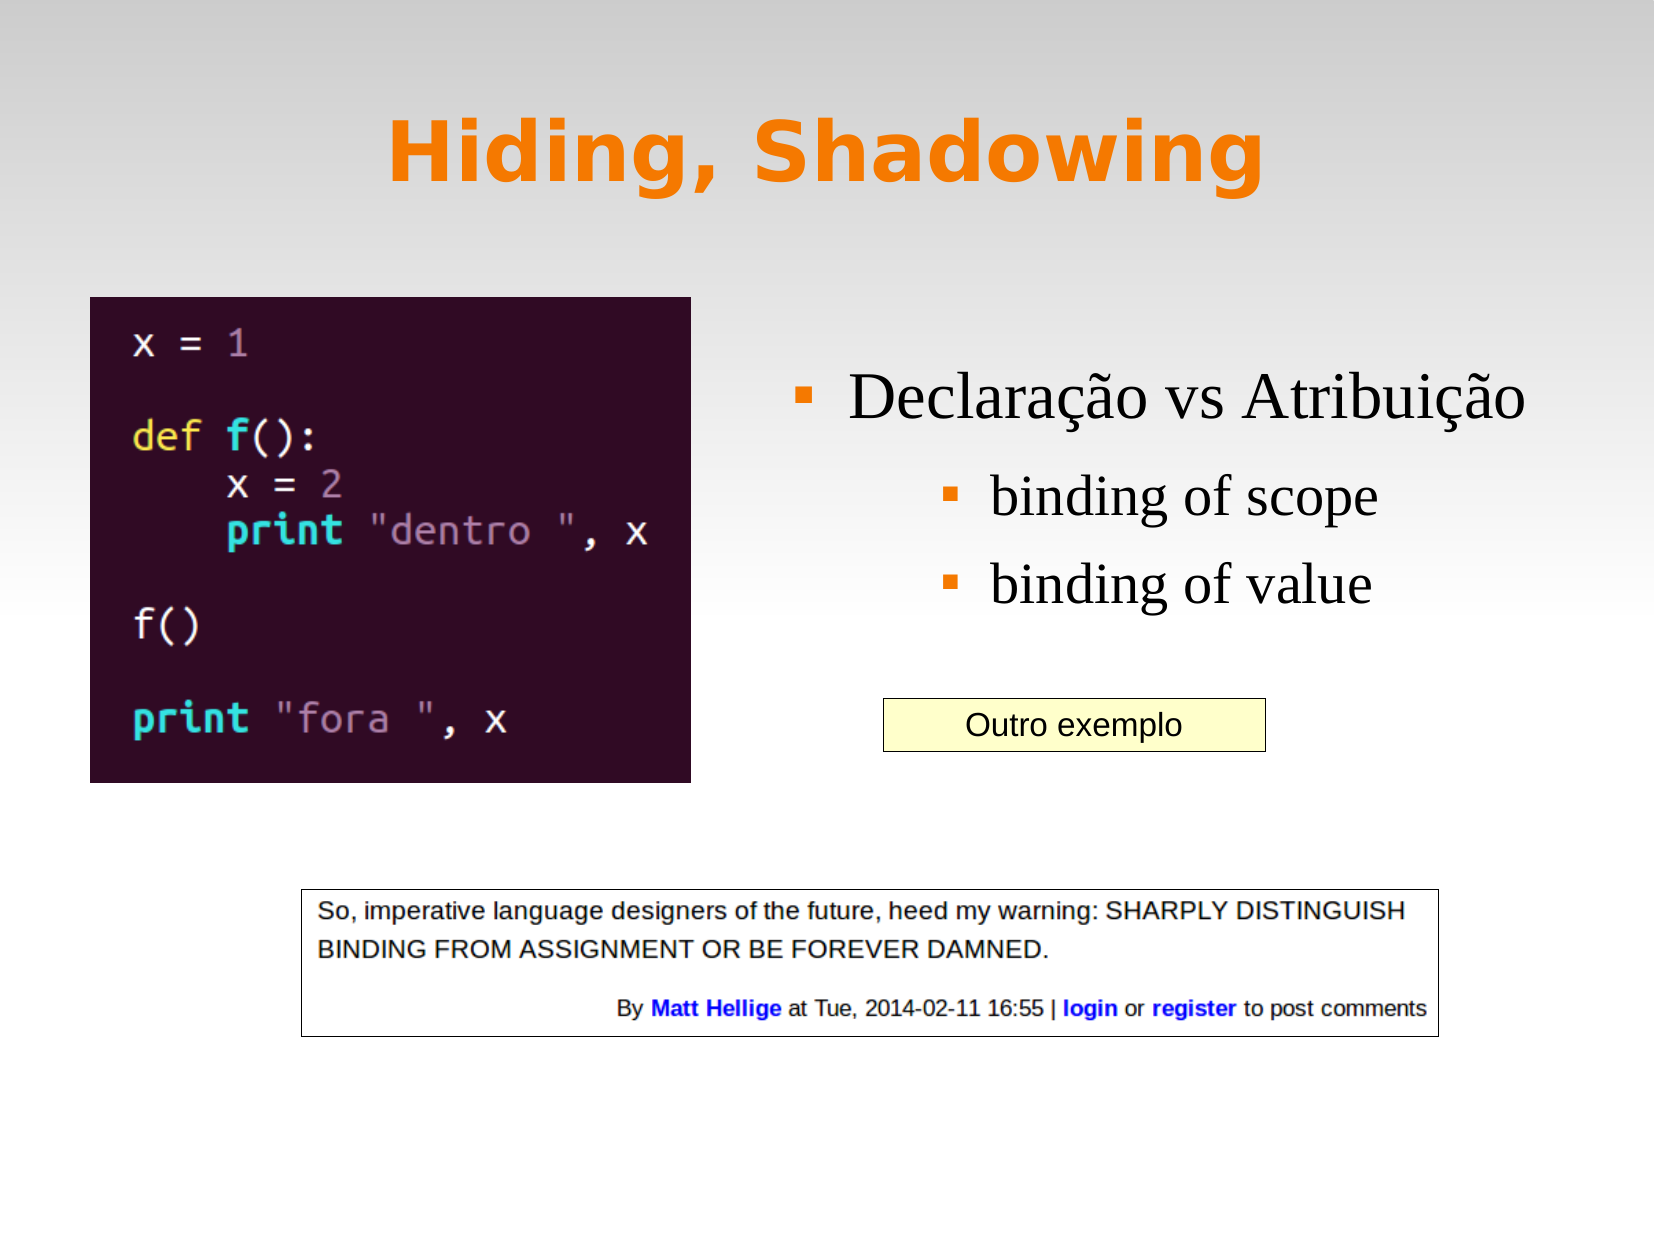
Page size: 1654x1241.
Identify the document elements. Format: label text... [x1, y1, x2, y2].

text_box Outro exemplo [883, 698, 1266, 752]
title Hiding, Shadowing [82, 49, 1571, 257]
picture [90, 297, 691, 783]
picture [301, 889, 1439, 1037]
list Declaração vs Atribuição binding of scope binding of value [706, 359, 1571, 769]
